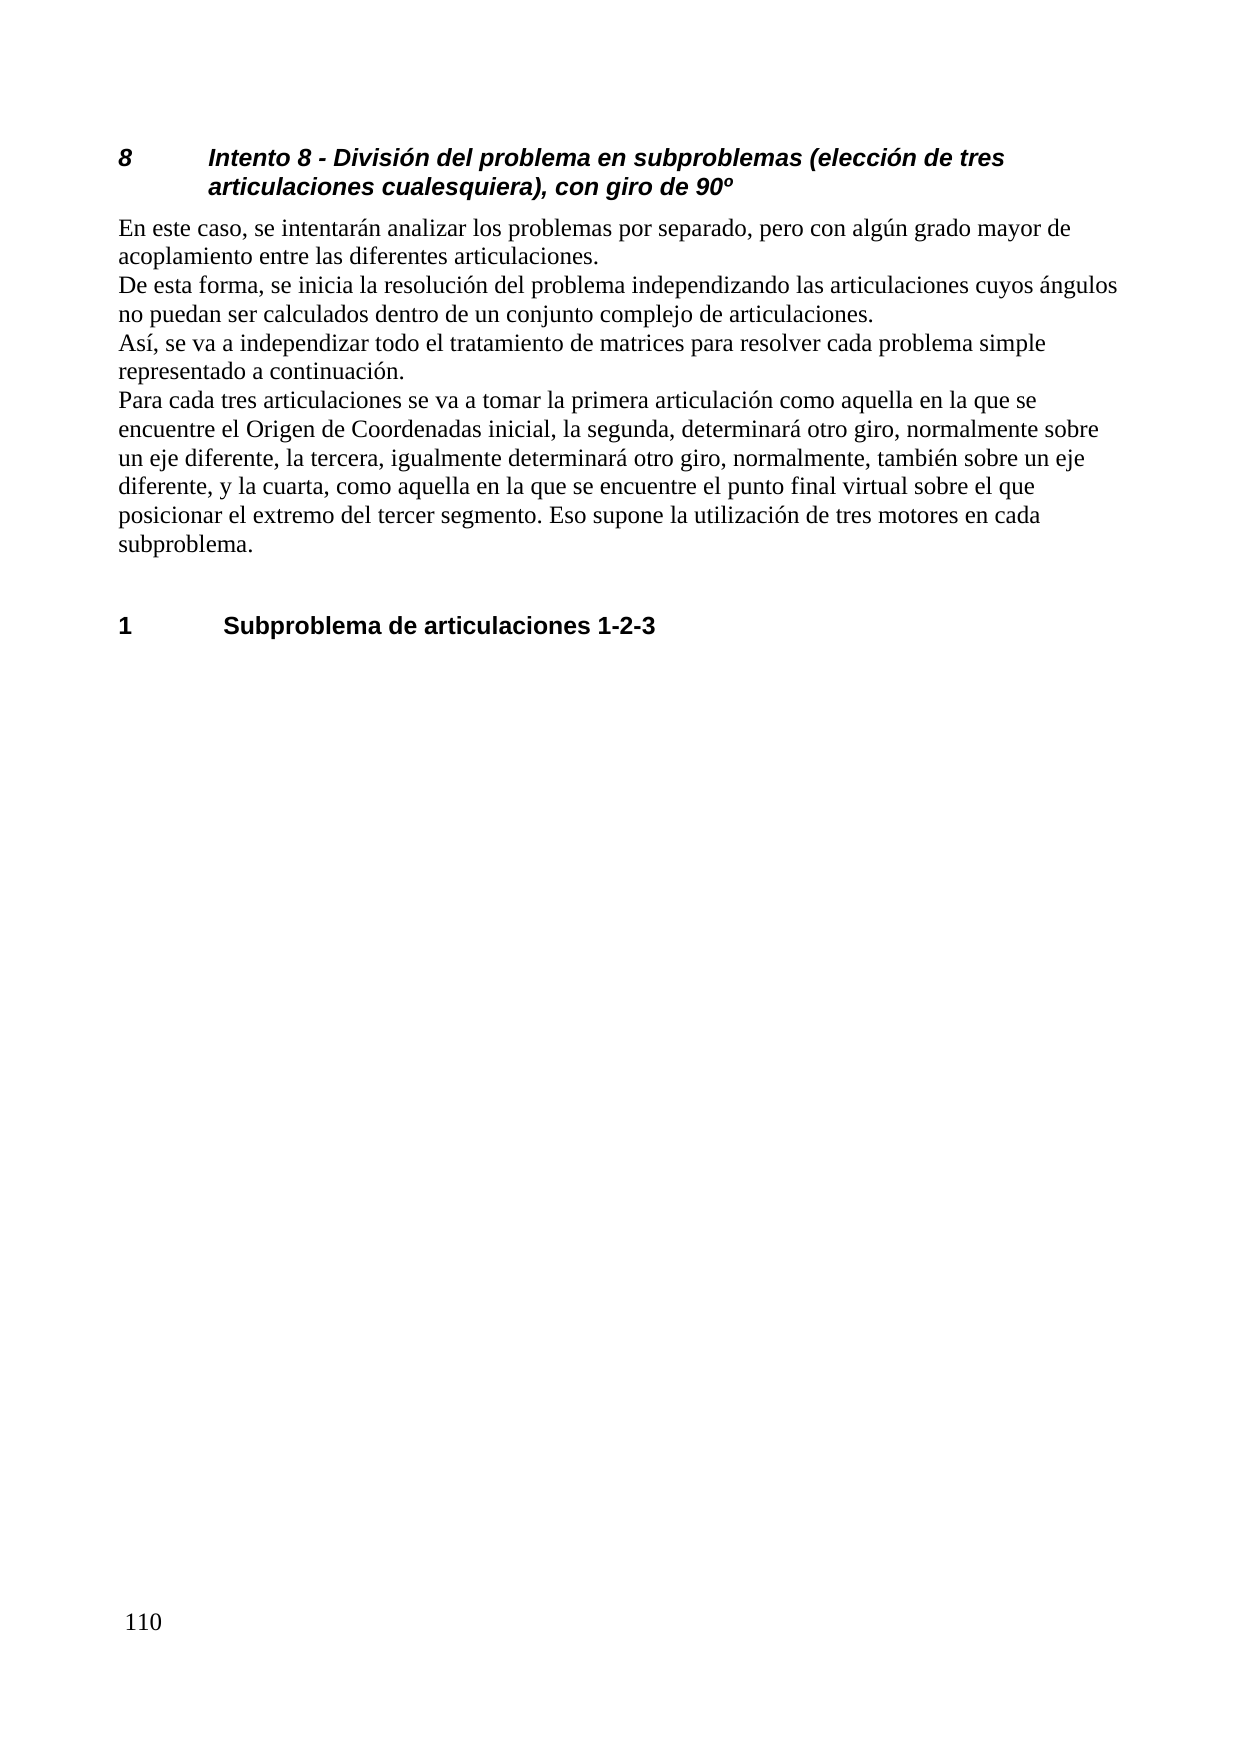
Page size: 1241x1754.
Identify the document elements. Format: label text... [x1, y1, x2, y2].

text De esta forma, se inicia la resolución del problema independizando las articulaciones cuyos ángulos no puedan ser calculados dentro de un conjunto complejo de articulaciones. [118, 270, 1122, 328]
text En este caso, se intentarán analizar los problemas por separado, pero con algún grado mayor de acoplamiento entre las diferentes articulaciones. [118, 213, 1122, 270]
text Para cada tres articulaciones se va a tomar la primera articulación como aquella en la que se encuentre el Origen de Coordenadas inicial, la segunda, determinará otro giro, normalmente sobre un eje diferente, la tercera, igualmente determinará otro giro, normalmente, también sobre un eje diferente, y la cuarta, como aquella en la que se encuentre el punto final virtual sobre el que posicionar el extremo del tercer segmento. Eso supone la utilización de tres motores en cada subproblema. [118, 385, 1122, 558]
subtitle Intento 8 - División del problema en subproblemas (elección de tres articulaciones cualesquiera), con giro de 90º [118, 143, 1122, 200]
subtitle Subproblema de articulaciones 1-2-3 [118, 611, 1122, 640]
text Así, se va a independizar todo el tratamiento de matrices para resolver cada problema simple representado a continuación. [118, 328, 1122, 385]
